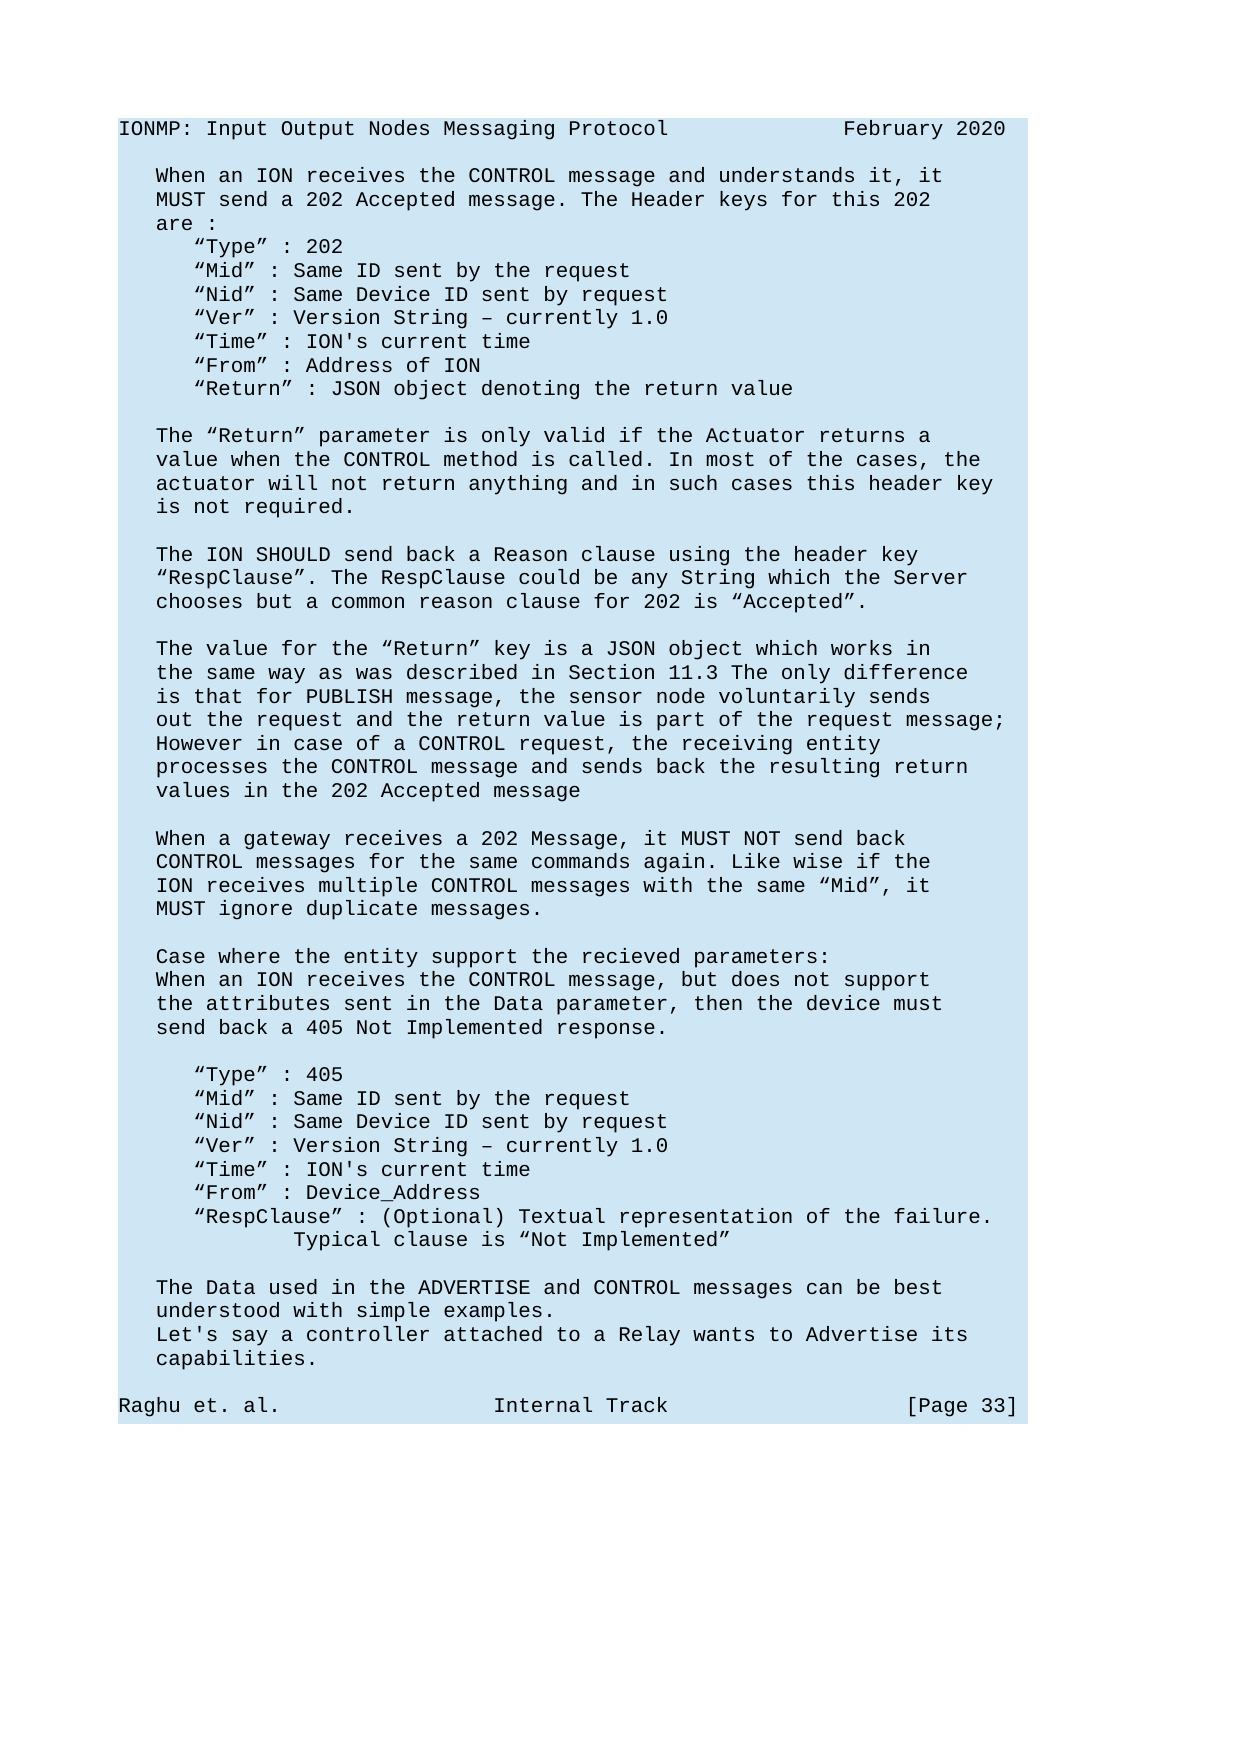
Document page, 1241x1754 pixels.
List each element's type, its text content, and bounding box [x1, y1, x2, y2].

text “Time” : ION's current time [118, 331, 1028, 354]
text When an ION receives the CONTROL message and understands it, it MUST send a 202 Accepted message. The Header keys for this 202 are : [118, 165, 1028, 236]
text MUST ignore duplicate messages. [118, 898, 1028, 922]
text “RespClause” : (Optional) Textual representation of the failure. Typical clause is “Not Implemented” [118, 1206, 1028, 1253]
text processes the CONTROL message and sends back the resulting return values in the 202 Accepted message [118, 757, 1028, 804]
text Case where the entity support the recieved parameters: [118, 946, 1028, 969]
text The value for the “Return” key is a JSON object which works in [118, 638, 1028, 662]
text The Data used in the ADVERTISE and CONTROL messages can be best [118, 1277, 1028, 1300]
text the same way as was described in Section 11.3 The only difference is that for PUBLISH message, the sensor node voluntarily sends out the request and the return value is part of the request message; However in case of a CONTROL request, the receiving entity [118, 662, 1028, 757]
text Raghu et. al. Internal Track [Page 33] [118, 1395, 1028, 1419]
text “Type” : 202 [118, 236, 1028, 260]
text “Return” : JSON object denoting the return value [118, 378, 1028, 402]
text IONMP: Input Output Nodes Messaging Protocol February 2020 [118, 118, 1028, 142]
text When a gateway receives a 202 Message, it MUST NOT send back CONTROL messages for the same commands again. Like wise if the ION receives multiple CONTROL messages with the same “Mid”, it [118, 827, 1028, 898]
text “Nid” : Same Device ID sent by request [118, 1111, 1028, 1135]
text The “Return” parameter is only valid if the Actuator returns a value when the CONTROL method is called. In most of the cases, the actuator will not return anything and in such cases this header key is not required. [118, 426, 1028, 520]
text When an ION receives the CONTROL message, but does not support the attributes sent in the Data parameter, then the device must send back a 405 Not Implemented response. [118, 969, 1028, 1040]
text “Ver” : Version String – currently 1.0 [118, 1135, 1028, 1158]
text Let's say a controller attached to a Relay wants to Advertise its capabilities. [118, 1324, 1028, 1371]
text “Ver” : Version String – currently 1.0 [118, 307, 1028, 331]
text “Type” : 405 [118, 1040, 1028, 1088]
text “Mid” : Same ID sent by the request [118, 1088, 1028, 1111]
text “Nid” : Same Device ID sent by request [118, 284, 1028, 307]
text The ION SHOULD send back a Reason clause using the header key “RespClause”. The RespClause could be any String which the Server chooses but a common reason clause for 202 is “Accepted”. [118, 544, 1028, 615]
text “From” : Device_Address [118, 1182, 1028, 1206]
text “Time” : ION's current time [118, 1158, 1028, 1182]
text “Mid” : Same ID sent by the request [118, 260, 1028, 284]
text understood with simple examples. [118, 1300, 1028, 1324]
text “From” : Address of ION [118, 354, 1028, 378]
